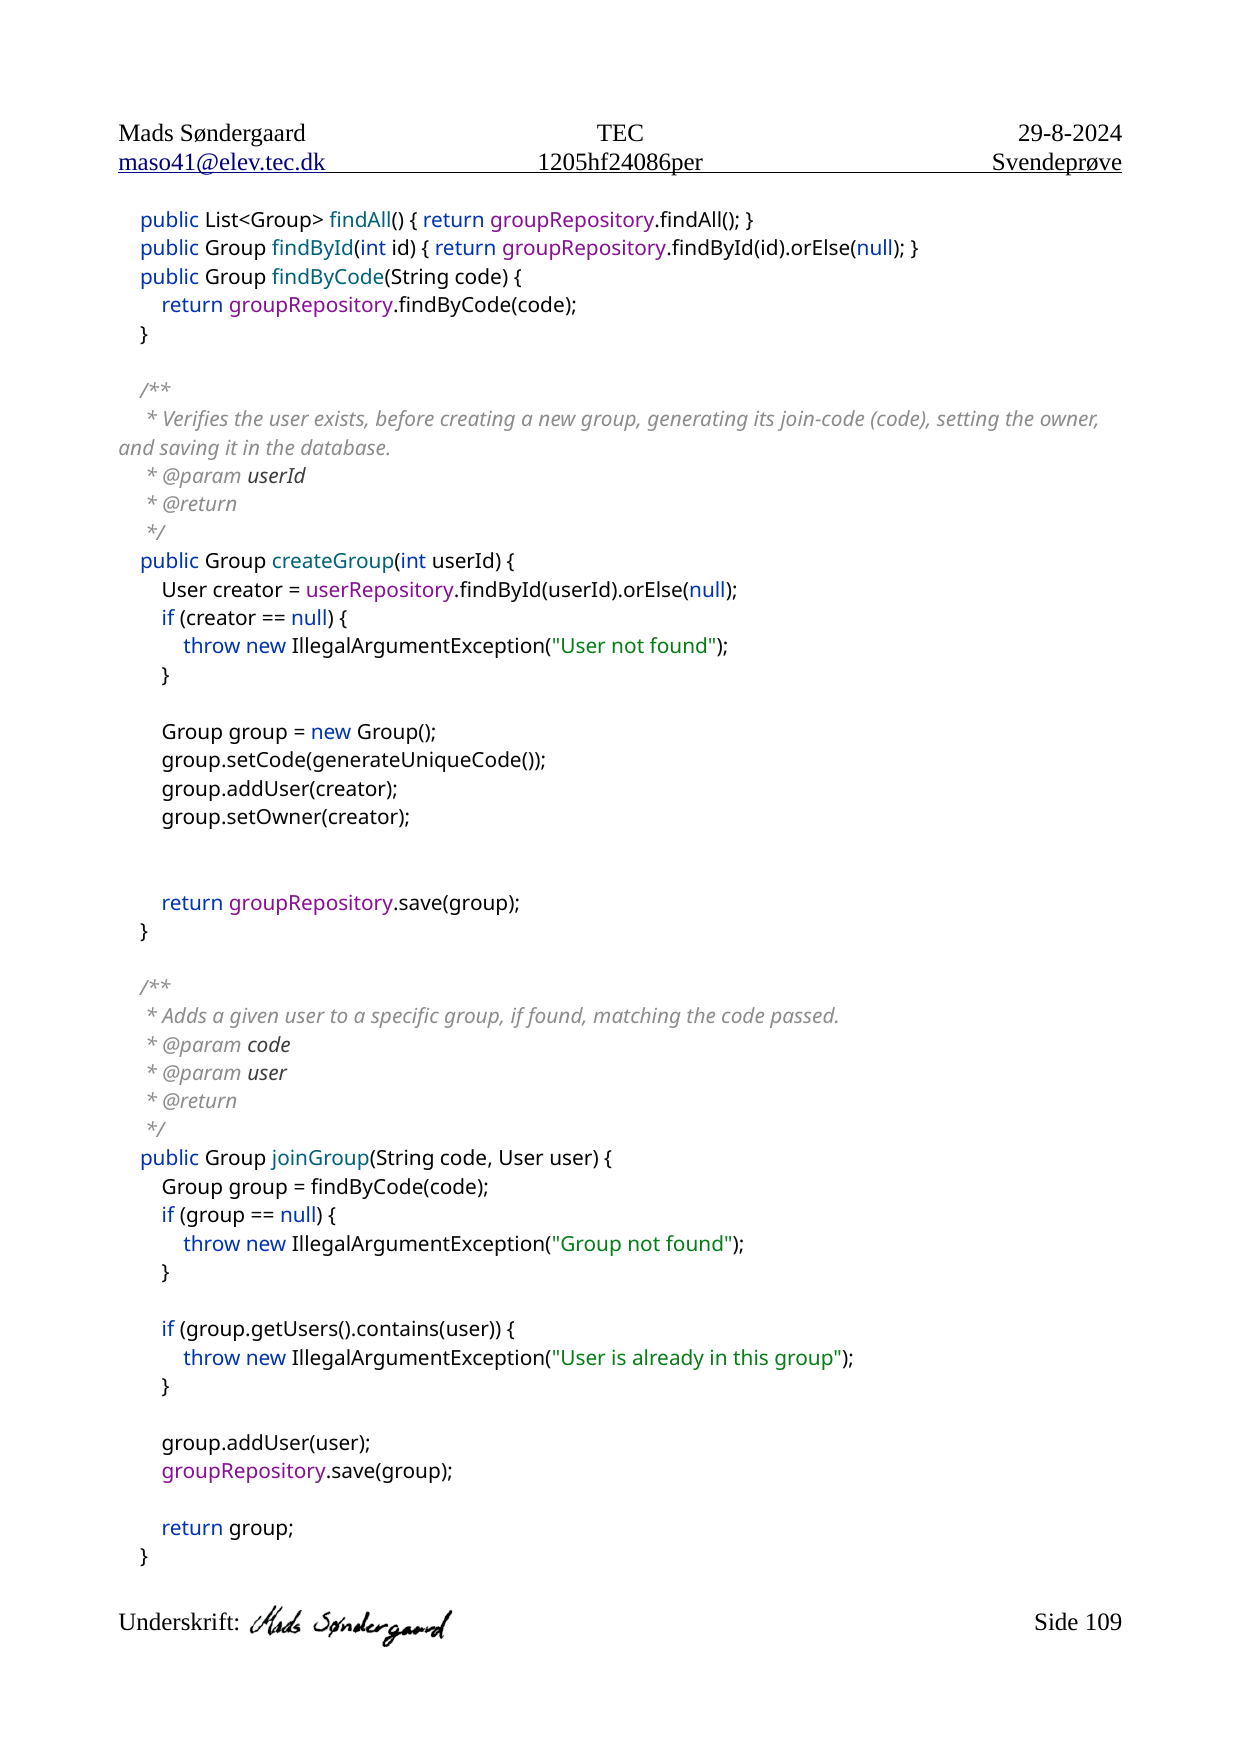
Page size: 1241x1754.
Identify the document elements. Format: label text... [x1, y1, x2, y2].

picture [244, 1600, 458, 1647]
text public List<Group> findAll() { return groupRepository.findAll(); } public Group findById(int id) { return groupRepository.findById(id).orElse(null); } public Group findByCode(String code) { return groupRepository.findByCode(code); } /** * Verifies the user exists, before creating a new group, generating its join-code (code), setting the owner, and saving it in the database. * @param userId * @return */ public Group createGroup(int userId) { User creator = userRepository.findById(userId).orElse(null); if (creator == null) { throw new IllegalArgumentException("User not found"); } Group group = new Group(); group.setCode(generateUniqueCode()); group.addUser(creator); group.setOwner(creator); return groupRepository.save(group); } /** * Adds a given user to a specific group, if found, matching the code passed. * @param code * @param user * @return */ public Group joinGroup(String code, User user) { Group group = findByCode(code); if (group == null) { throw new IllegalArgumentException("Group not found"); } if (group.getUsers().contains(user)) { throw new IllegalArgumentException("User is already in this group"); } group.addUser(user); groupRepository.save(group); return group; } [118, 205, 1122, 1570]
